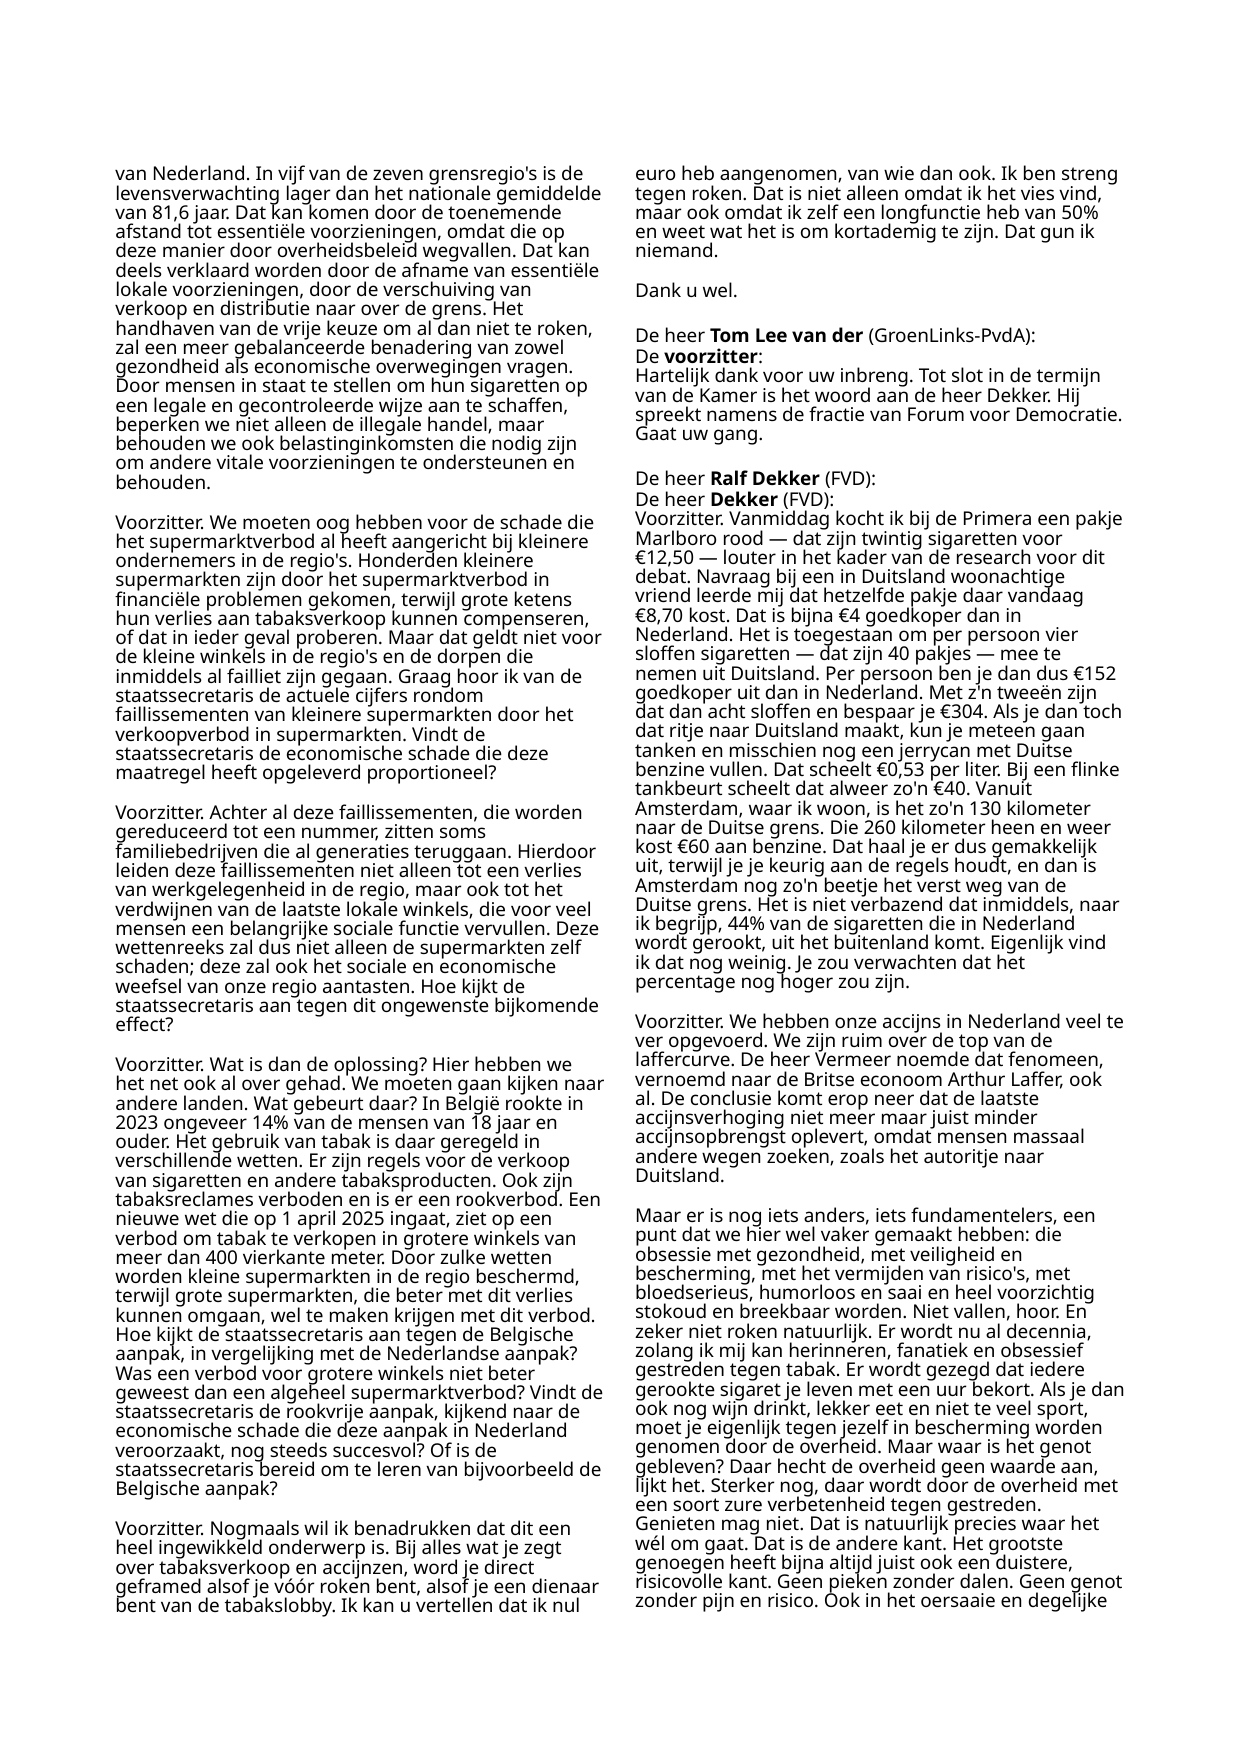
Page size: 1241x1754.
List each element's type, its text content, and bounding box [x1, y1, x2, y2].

text De heer Dekker (FVD): [635, 491, 1125, 510]
text van Nederland. In vijf van de zeven grensregio's is de levensverwachting lager dan het nationale gemiddelde van 81,6 jaar. Dat kan komen door de toenemende afstand tot essentiële voorzieningen, omdat die op deze manier door overheidsbeleid wegvallen. Dat kan deels verklaard worden door de afname van essentiële lokale voorzieningen, door de verschuiving van verkoop en distributie naar over de grens. Het handhaven van de vrije keuze om al dan niet te roken, zal een meer gebalanceerde benadering van zowel gezondheid als economische overwegingen vragen. Door mensen in staat te stellen om hun sigaretten op een legale en gecontroleerde wijze aan te schaffen, beperken we niet alleen de illegale handel, maar behouden we ook belastinginkomsten die nodig zijn om andere vitale voorzieningen te ondersteunen en behouden. [115, 165, 605, 493]
text Voorzitter. Vanmiddag kocht ik bij de Primera een pakje Marlboro rood — dat zijn twintig sigaretten voor €12,50 — louter in het kader van de research voor dit debat. Navraag bij een in Duitsland woonachtige vriend leerde mij dat hetzelfde pakje daar vandaag €8,70 kost. Dat is bijna €4 goedkoper dan in Nederland. Het is toegestaan om per persoon vier sloffen sigaretten — dat zijn 40 pakjes — mee te nemen uit Duitsland. Per persoon ben je dan dus €152 goedkoper uit dan in Nederland. Met z'n tweeën zijn dat dan acht sloffen en bespaar je €304. Als je dan toch dat ritje naar Duitsland maakt, kun je meteen gaan tanken en misschien nog een jerrycan met Duitse benzine vullen. Dat scheelt €0,53 per liter. Bij een flinke tankbeurt scheelt dat alweer zo'n €40. Vanuit Amsterdam, waar ik woon, is het zo'n 130 kilometer naar de Duitse grens. Die 260 kilometer heen en weer kost €60 aan benzine. Dat haal je er dus gemakkelijk uit, terwijl je je keurig aan de regels houdt, en dan is Amsterdam nog zo'n beetje het verst weg van de Duitse grens. Het is niet verbazend dat inmiddels, naar ik begrijp, 44% van de sigaretten die in Nederland wordt gerookt, uit het buitenland komt. Eigenlijk vind ik dat nog weinig. Je zou verwachten dat het percentage nog hoger zou zijn. [635, 510, 1125, 992]
text Voorzitter. Nogmaals wil ik benadrukken dat dit een heel ingewikkeld onderwerp is. Bij alles wat je zegt over tabaksverkoop en accijnzen, word je direct geframed alsof je vóór roken bent, alsof je een dienaar bent van de tabakslobby. Ik kan u vertellen dat ik nul [115, 1520, 605, 1616]
text Hartelijk dank voor uw inbreng. Tot slot in de termijn van de Kamer is het woord aan de heer Dekker. Hij spreekt namens de fractie van Forum voor Democratie. Gaat uw gang. [635, 367, 1125, 444]
text euro heb aangenomen, van wie dan ook. Ik ben streng tegen roken. Dat is niet alleen omdat ik het vies vind, maar ook omdat ik zelf een longfunctie heb van 50% en weet wat het is om kortademig te zijn. Dat gun ik niemand. [635, 165, 1125, 262]
text Maar er is nog iets anders, iets fundamentelers, een punt dat we hier wel vaker gemaakt hebben: die obsessie met gezondheid, met veiligheid en bescherming, met het vermijden van risico's, met bloedserieus, humorloos en saai en heel voorzichtig stokoud en breekbaar worden. Niet vallen, hoor. En zeker niet roken natuurlijk. Er wordt nu al decennia, zolang ik mij kan herinneren, fanatiek en obsessief gestreden tegen tabak. Er wordt gezegd dat iedere gerookte sigaret je leven met een uur bekort. Als je dan ook nog wijn drinkt, lekker eet en niet te veel sport, moet je eigenlijk tegen jezelf in bescherming worden genomen door de overheid. Maar waar is het genot gebleven? Daar hecht de overheid geen waarde aan, lijkt het. Sterker nog, daar wordt door de overheid met een soort zure verbetenheid tegen gestreden. Genieten mag niet. Dat is natuurlijk precies waar het wél om gaat. Dat is de andere kant. Het grootste genoegen heeft bijna altijd juist ook een duistere, risicovolle kant. Geen pieken zonder dalen. Geen genot zonder pijn en risico. Ook in het oersaaie en degelijke [635, 1207, 1125, 1612]
text Voorzitter. Achter al deze faillissementen, die worden gereduceerd tot een nummer, zitten soms familiebedrijven die al generaties teruggaan. Hierdoor leiden deze faillissementen niet alleen tot een verlies van werkgelegenheid in de regio, maar ook tot het verdwijnen van de laatste lokale winkels, die voor veel mensen een belangrijke sociale functie vervullen. Deze wettenreeks zal dus niet alleen de supermarkten zelf schaden; deze zal ook het sociale en economische weefsel van onze regio aantasten. Hoe kijkt de staatssecretaris aan tegen dit ongewenste bijkomende effect? [115, 804, 605, 1035]
text De heer Tom Lee van der (GroenLinks-PvdA): [635, 322, 1125, 348]
text De voorzitter: [635, 348, 1125, 367]
text Voorzitter. We hebben onze accijns in Nederland veel te ver opgevoerd. We zijn ruim over de top van de laffercurve. De heer Vermeer noemde dat fenomeen, vernoemd naar de Britse econoom Arthur Laffer, ook al. De conclusie komt erop neer dat de laatste accijnsverhoging niet meer maar juist minder accijnsopbrengst oplevert, omdat mensen massaal andere wegen zoeken, zoals het autoritje naar Duitsland. [635, 1013, 1125, 1186]
text Dank u wel. [635, 282, 1125, 302]
text De heer Ralf Dekker (FVD): [635, 465, 1125, 491]
text Voorzitter. We moeten oog hebben voor de schade die het supermarktverbod al heeft aangericht bij kleinere ondernemers in de regio's. Honderden kleinere supermarkten zijn door het supermarktverbod in financiële problemen gekomen, terwijl grote ketens hun verlies aan tabaksverkoop kunnen compenseren, of dat in ieder geval proberen. Maar dat geldt niet voor de kleine winkels in de regio's en de dorpen die inmiddels al failliet zijn gegaan. Graag hoor ik van de staatssecretaris de actuele cijfers rondom faillissementen van kleinere supermarkten door het verkoopverbod in supermarkten. Vindt de staatssecretaris de economische schade die deze maatregel heeft opgeleverd proportioneel? [115, 514, 605, 783]
text Voorzitter. Wat is dan de oplossing? Hier hebben we het net ook al over gehad. We moeten gaan kijken naar andere landen. Wat gebeurt daar? In België rookte in 2023 ongeveer 14% van de mensen van 18 jaar en ouder. Het gebruik van tabak is daar geregeld in verschillende wetten. Er zijn regels voor de verkoop van sigaretten en andere tabaksproducten. Ook zijn tabaksreclames verboden en is er een rookverbod. Een nieuwe wet die op 1 april 2025 ingaat, ziet op een verbod om tabak te verkopen in grotere winkels van meer dan 400 vierkante meter. Door zulke wetten worden kleine supermarkten in de regio beschermd, terwijl grote supermarkten, die beter met dit verlies kunnen omgaan, wel te maken krijgen met dit verbod. Hoe kijkt de staatssecretaris aan tegen de Belgische aanpak, in vergelijking met de Nederlandse aanpak? Was een verbod voor grotere winkels niet beter geweest dan een algeheel supermarktverbod? Vindt de staatssecretaris de rookvrije aanpak, kijkend naar de economische schade die deze aanpak in Nederland veroorzaakt, nog steeds succesvol? Of is de staatssecretaris bereid om te leren van bijvoorbeeld de Belgische aanpak? [115, 1056, 605, 1499]
